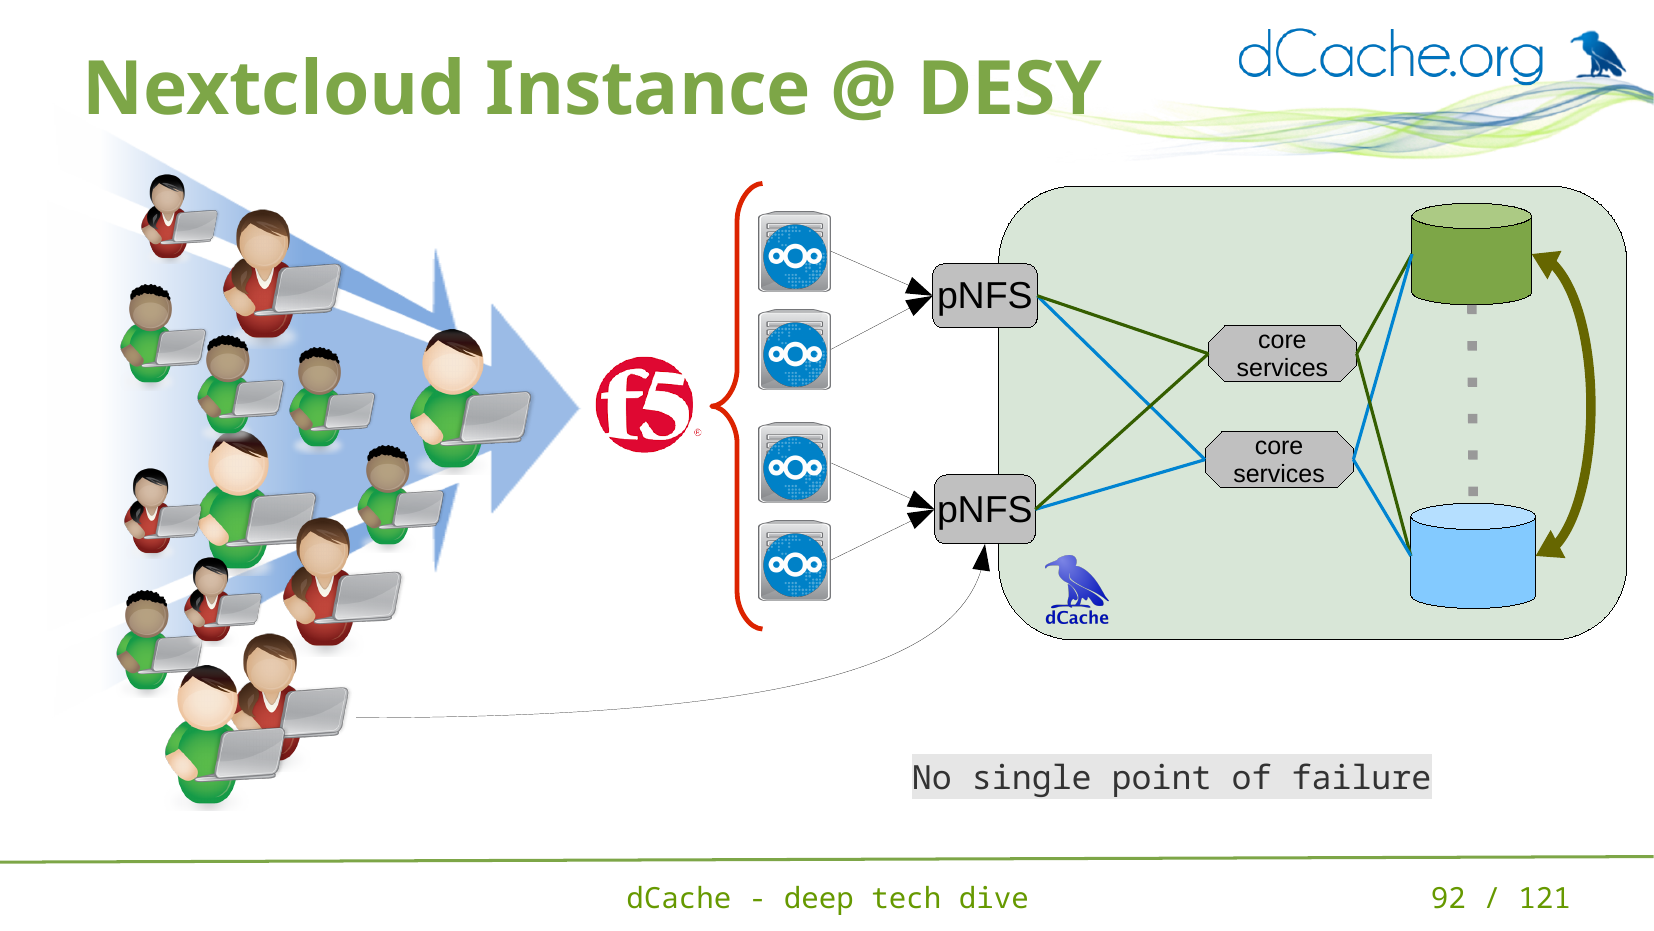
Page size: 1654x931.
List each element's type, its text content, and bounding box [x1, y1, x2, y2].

picture [758, 211, 831, 292]
text_box core services [1205, 431, 1354, 488]
text_box [1046, 301, 1204, 403]
picture [758, 520, 831, 601]
picture [1045, 555, 1109, 624]
text_box [1045, 410, 1201, 504]
text_box [1359, 274, 1404, 393]
title Nextcloud Instance @ DESY [82, 40, 1605, 131]
text_box No single point of failure [897, 746, 1460, 803]
text_box [1356, 411, 1404, 539]
text_box core services [1208, 325, 1357, 382]
text_box [1154, 358, 1367, 456]
text_box [998, 300, 1146, 505]
text_box OSD [1410, 503, 1536, 530]
text_box pNFS [932, 263, 1038, 328]
text_box pNFS [934, 474, 1036, 544]
picture [0, 91, 702, 811]
text_box [998, 186, 1627, 640]
picture [758, 309, 831, 390]
picture [956, 16, 1654, 169]
picture [758, 422, 831, 503]
text_box OSD [1411, 203, 1532, 229]
